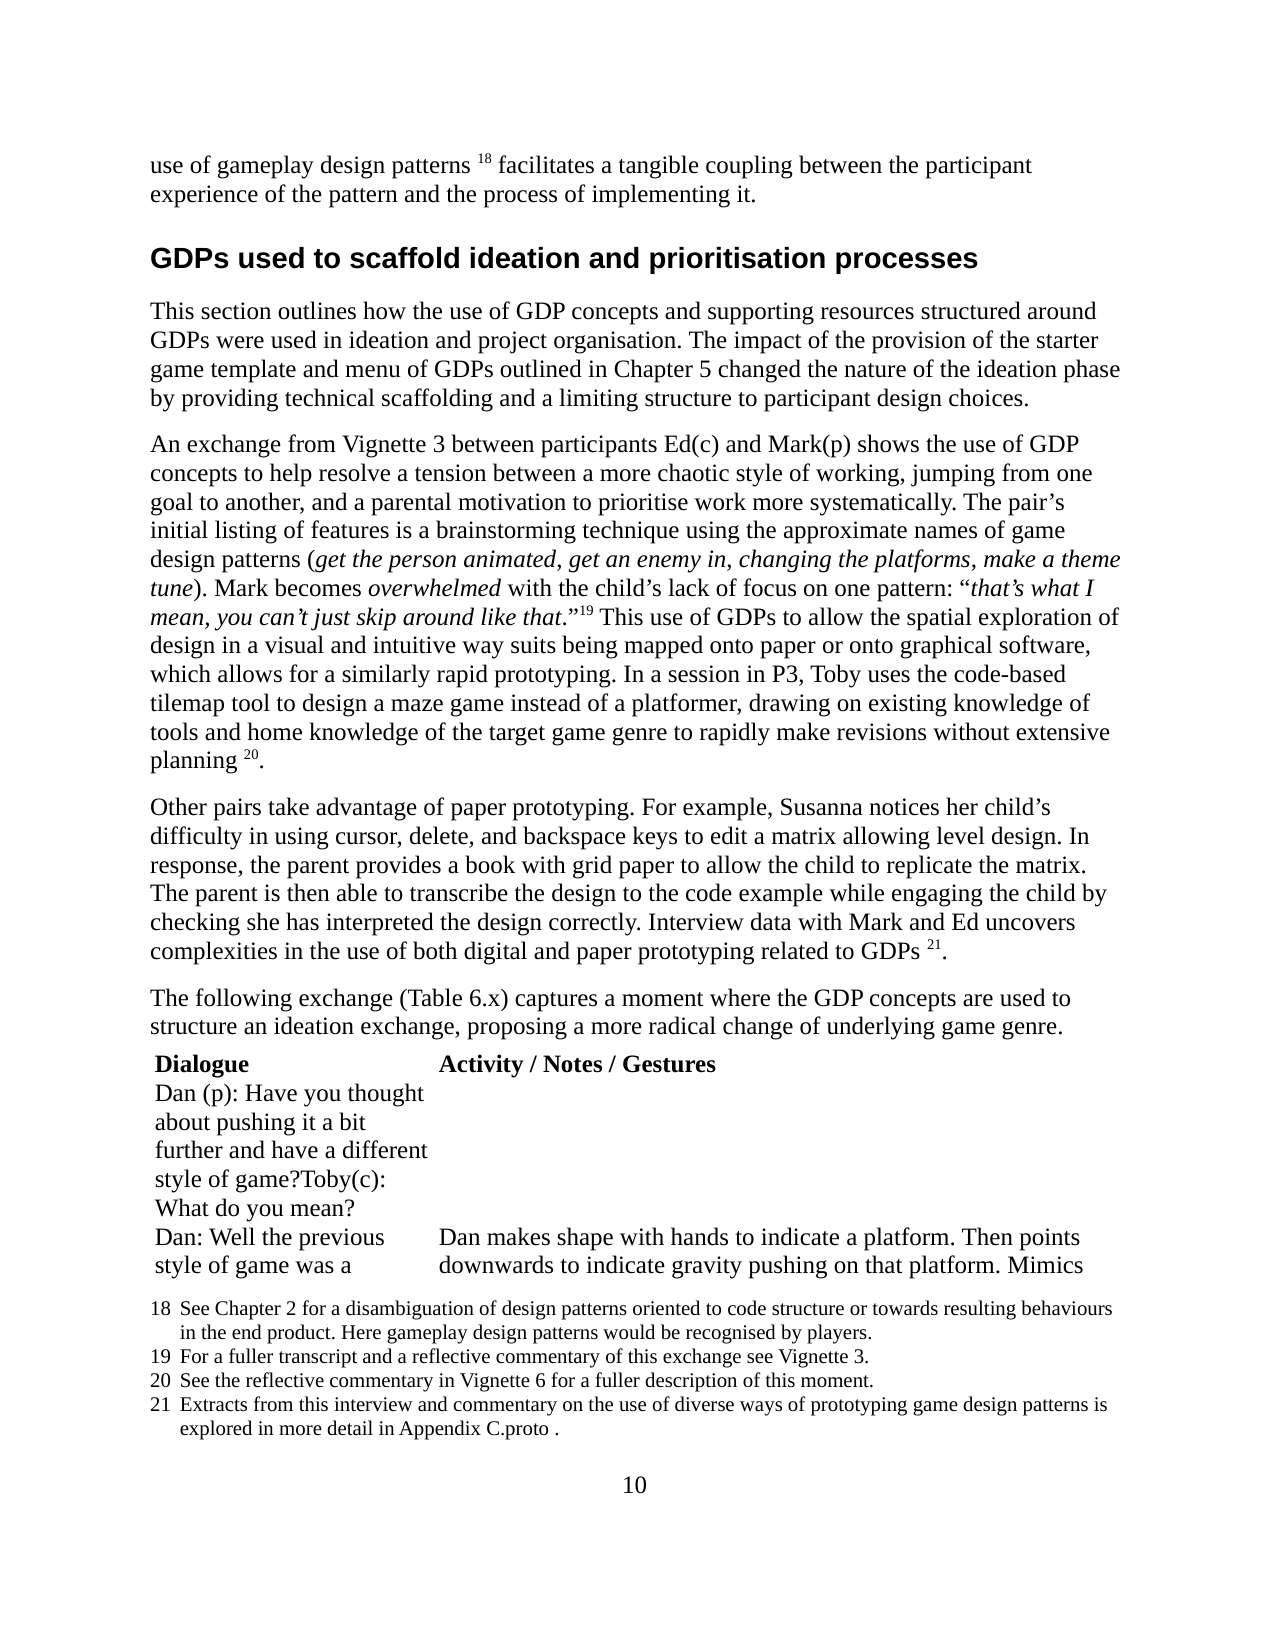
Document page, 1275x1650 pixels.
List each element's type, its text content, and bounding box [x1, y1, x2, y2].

text The following exchange (Table 6.x) captures a moment where the GDP concepts are used to structure an ideation exchange, proposing a more radical change of underlying game genre. [150, 983, 1125, 1040]
table_cell [434, 1078, 1125, 1222]
text Extracts from this interview and commentary on the use of diverse ways of prototyping game design patterns is explored in more detail in Appendix C.proto . [150, 1392, 1125, 1440]
table_header Dialogue [150, 1049, 434, 1078]
table_header Activity / Notes / Gestures [434, 1049, 1125, 1078]
text See the reflective commentary in Vignette 6 for a fuller description of this moment. [150, 1368, 1125, 1392]
text Other pairs take advantage of paper prototyping. For example, Susanna notices her child’s difficulty in using cursor, delete, and backspace keys to edit a matrix allowing level design. In response, the parent provides a book with grid paper to allow the child to replicate the matrix. The parent is then able to transcribe the design to the code example while engaging the child by checking she has interpreted the design correctly. Interview data with Mark and Ed uncovers complexities in the use of both digital and paper prototyping related to GDPs . [150, 792, 1125, 965]
text For a fuller transcript and a reflective commentary of this exchange see Vignette 3. [150, 1344, 1125, 1368]
text See Chapter 2 for a disambiguation of design patterns oriented to code structure or towards resulting behaviours in the end product. Here gameplay design patterns would be recognised by players. [150, 1296, 1125, 1344]
text This section outlines how the use of GDP concepts and supporting resources structured around GDPs were used in ideation and project organisation. The impact of the provision of the starter game template and menu of GDPs outlined in Chapter 5 changed the nature of the ideation phase by providing technical scaffolding and a limiting structure to participant design choices. [150, 296, 1125, 411]
subtitle GDPs used to scaffold ideation and prioritisation processes [150, 241, 1125, 275]
table_cell Dan makes shape with hands to indicate a platform. Then points downwards to indicate gravity pushing on that platform. Mimics [434, 1222, 1125, 1279]
table_cell Dan (p): Have you thought about pushing it a bit further and have a different style of game?Toby(c): What do you mean? [150, 1078, 434, 1222]
table_cell Dan: Well the previous style of game was a [150, 1222, 434, 1279]
text An exchange from Vignette 3 between participants Ed(c) and Mark(p) shows the use of GDP concepts to help resolve a tension between a more chaotic style of working, jumping from one goal to another, and a parental motivation to prioritise work more systematically. The pair’s initial listing of features is a brainstorming technique using the approximate names of game design patterns (get the person animated, get an enemy in, changing the platforms, make a theme tune). Mark becomes overwhelmed with the child’s lack of focus on one pattern: “that’s what I mean, you can’t just skip around like that.” This use of GDPs to allow the spatial exploration of design in a visual and intuitive way suits being mapped onto paper or onto graphical software, which allows for a similarly rapid prototyping. In a session in P3, Toby uses the code-based tilemap tool to design a maze game instead of a platformer, drawing on existing knowledge of tools and home knowledge of the target game genre to rapidly make revisions without extensive planning . [150, 429, 1125, 774]
text use of gameplay design patterns facilitates a tangible coupling between the participant experience of the pattern and the process of implementing it. [150, 150, 1125, 207]
